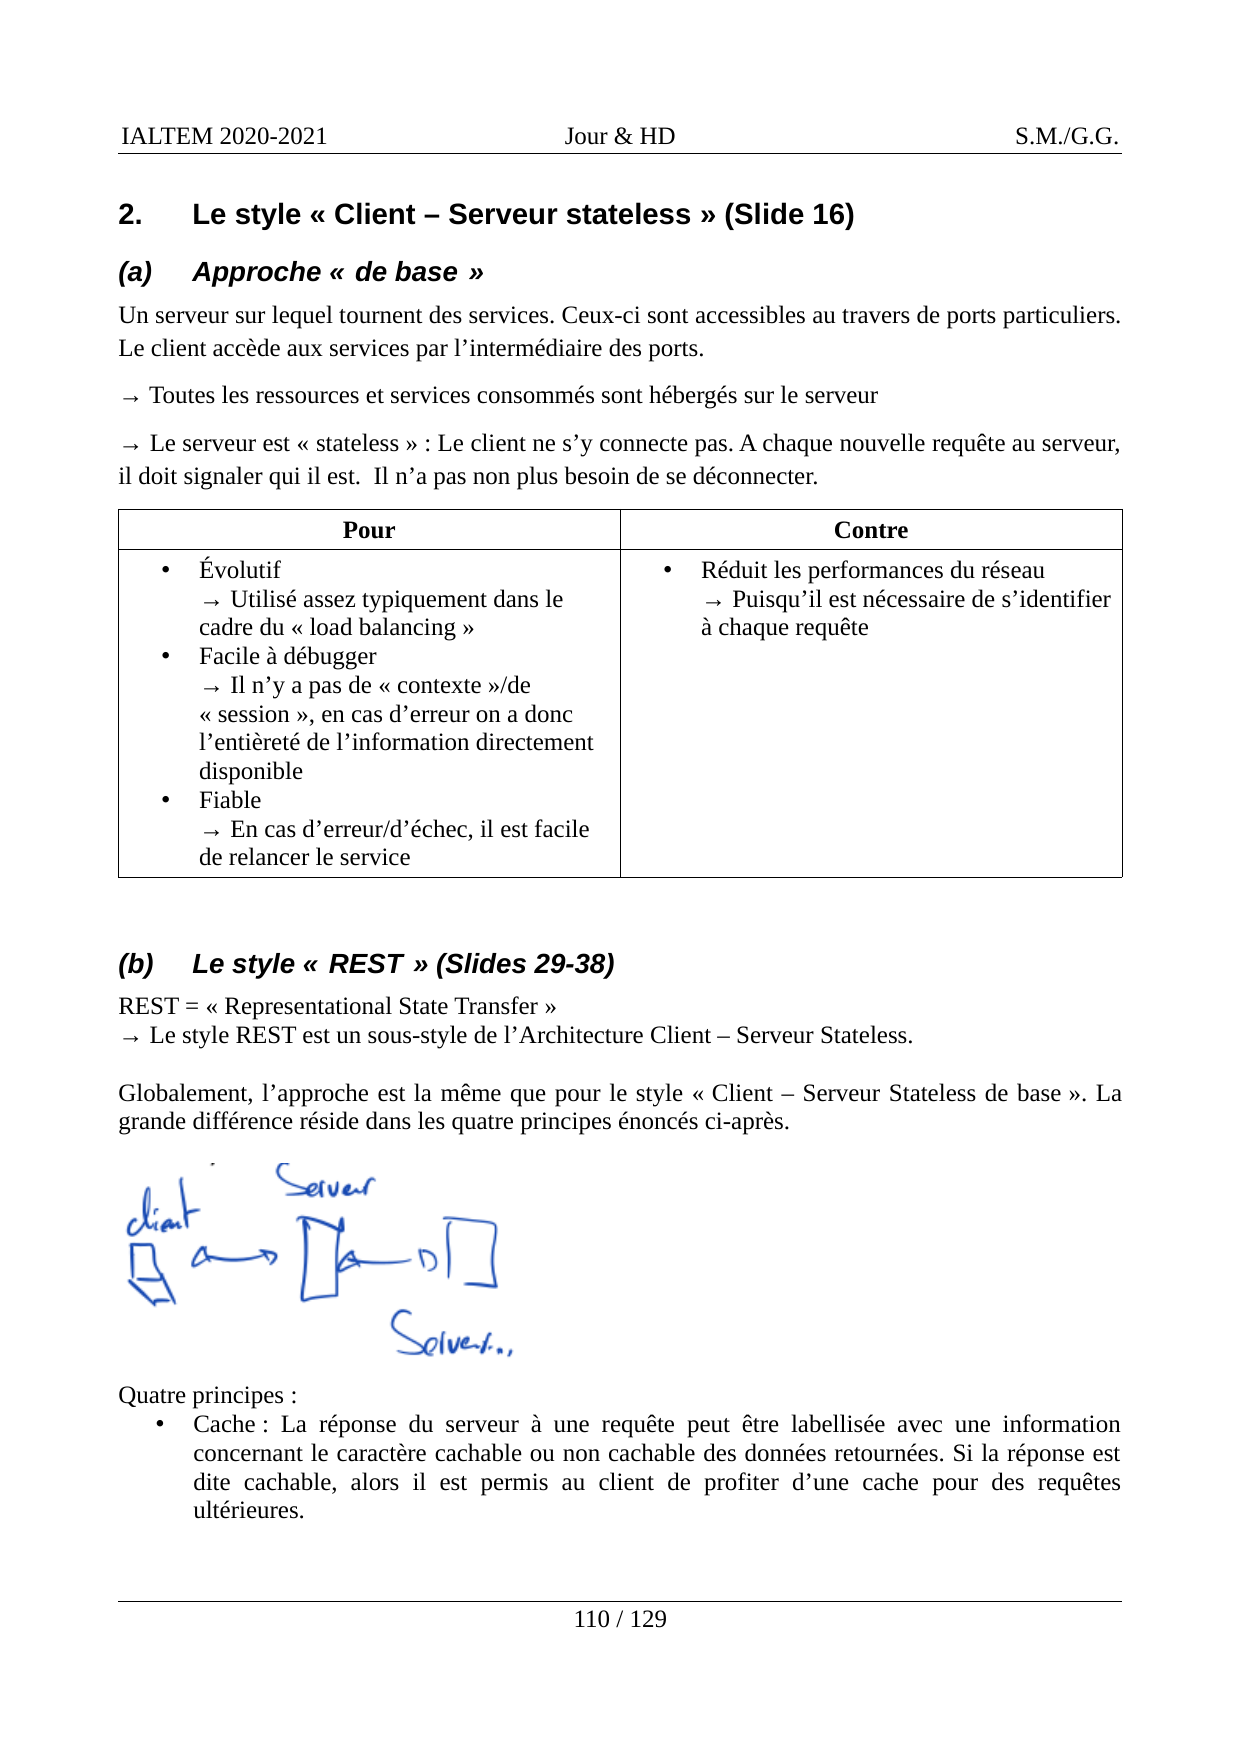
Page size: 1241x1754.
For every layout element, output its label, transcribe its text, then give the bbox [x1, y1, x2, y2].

text REST = « Representational State Transfer » [118, 991, 1122, 1020]
subtitle Le style « Client – Serveur stateless » (Slide 16) [118, 197, 1122, 231]
text → Le serveur est « stateless » : Le client ne s’y connecte pas. A chaque nouvelle requête au serveur, il doit signaler qui il est. Il n’a pas non plus besoin de se déconnecter. [118, 428, 1122, 490]
table_header Pour [119, 510, 620, 549]
text → Le style REST est un sous-style de l’Architecture Client – Serveur Stateless. [118, 1020, 1122, 1049]
table_cell Réduit les performances du réseau → Puisqu’il est nécessaire de s’identifier à chaque requête [621, 550, 1122, 877]
text Globalement, l’approche est la même que pour le style « Client – Serveur Stateless de base ». La grande différence réside dans les quatre principes énoncés ci-après. [118, 1078, 1122, 1135]
subtitle Approche « de base » [118, 256, 1122, 287]
picture [118, 1163, 520, 1363]
list Cache : La réponse du serveur à une requête peut être labellisée avec une information concernant le caractère cachable ou non cachable des données retournées. Si la réponse est dite cachable, alors il est permis au client de profiter d’une cache pour des requêtes ultérieures. [156, 1409, 1122, 1524]
text → Toutes les ressources et services consommés sont hébergés sur le serveur [118, 381, 1122, 409]
subtitle Le style « REST » (Slides 29-38) [118, 947, 1122, 979]
text Quatre principes : [118, 1380, 1122, 1409]
text Un serveur sur lequel tournent des services. Ceux-ci sont accessibles au travers de ports particuliers. Le client accède aux services par l’intermédiaire des ports. [118, 300, 1122, 362]
table_header Contre [621, 510, 1122, 549]
table_cell Évolutif → Utilisé assez typiquement dans le cadre du « load balancing » Facile à débugger → Il n’y a pas de « contexte »/de « session », en cas d’erreur on a donc l’entièreté de l’information directement disponible Fiable → En cas d’erreur/d’échec, il est facile de relancer le service [119, 550, 620, 877]
